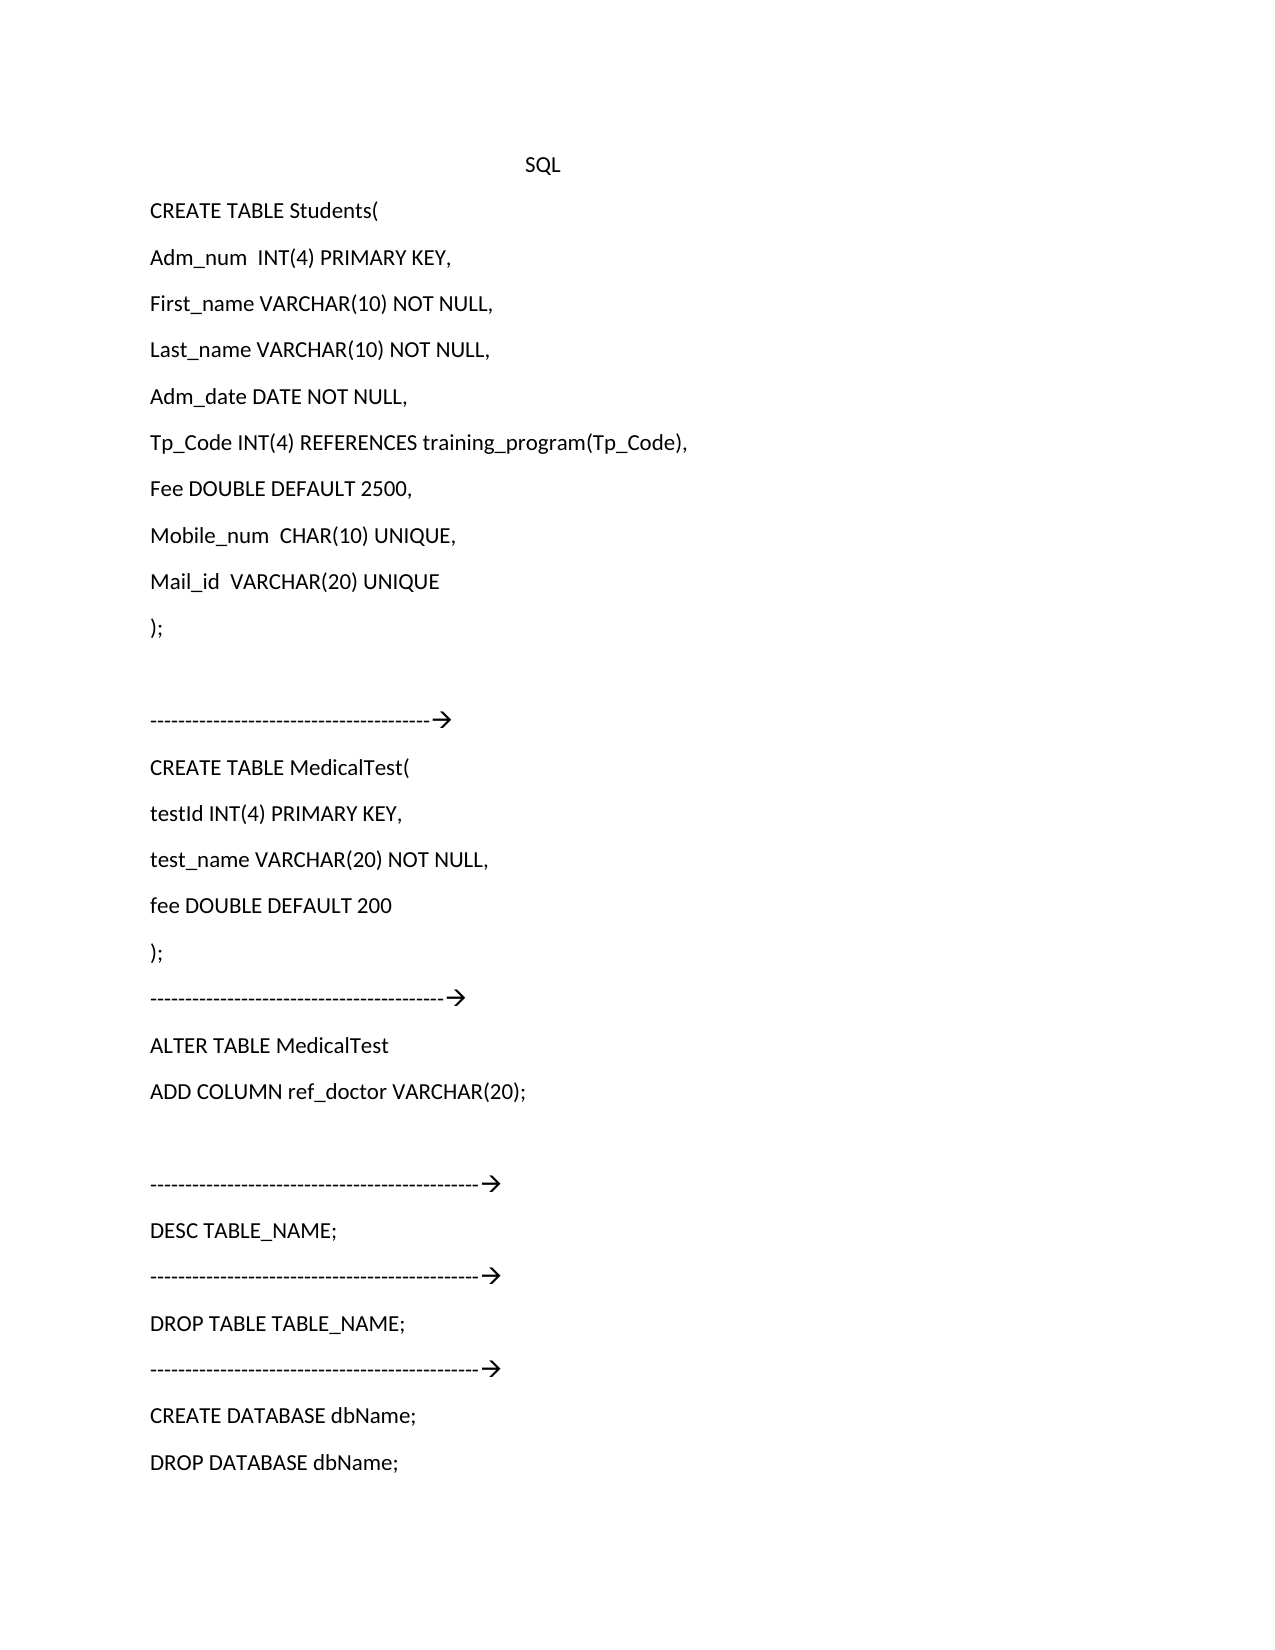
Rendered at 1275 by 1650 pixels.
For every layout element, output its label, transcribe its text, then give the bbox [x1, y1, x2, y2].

text DESC TABLE_NAME; [150, 1216, 1125, 1244]
text fee DOUBLE DEFAULT 200 [150, 892, 1125, 920]
text DROP TABLE TABLE_NAME; [150, 1309, 1125, 1337]
text CREATE DATABASE dbName; [150, 1402, 1125, 1429]
text test_name VARCHAR(20) NOT NULL, [150, 845, 1125, 873]
text ); [150, 938, 1125, 966]
text Mobile_num CHAR(10) UNIQUE, [150, 521, 1125, 549]
text Adm_date DATE NOT NULL, [150, 382, 1125, 410]
text First_name VARCHAR(10) NOT NULL, [150, 289, 1125, 317]
text ----------------------------------------------- [150, 1170, 1125, 1198]
text DROP DATABASE dbName; [150, 1448, 1125, 1476]
text testId INT(4) PRIMARY KEY, [150, 799, 1125, 827]
text ----------------------------------------------- [150, 1262, 1125, 1291]
text ------------------------------------------ [150, 984, 1125, 1012]
text SQL [450, 150, 1125, 178]
text Adm_num INT(4) PRIMARY KEY, [150, 243, 1125, 271]
text Last_name VARCHAR(10) NOT NULL, [150, 335, 1125, 363]
text CREATE TABLE MedicalTest( [150, 753, 1125, 781]
text ); [150, 613, 1125, 642]
text ALTER TABLE MedicalTest [150, 1031, 1125, 1059]
text ---------------------------------------- [150, 706, 1125, 734]
text ----------------------------------------------- [150, 1355, 1125, 1383]
text Mail_id VARCHAR(20) UNIQUE [150, 567, 1125, 595]
text Fee DOUBLE DEFAULT 2500, [150, 474, 1125, 502]
text CREATE TABLE Students( [150, 196, 1125, 224]
text Tp_Code INT(4) REFERENCES training_program(Tp_Code), [150, 428, 1125, 456]
text ADD COLUMN ref_doctor VARCHAR(20); [150, 1077, 1125, 1105]
